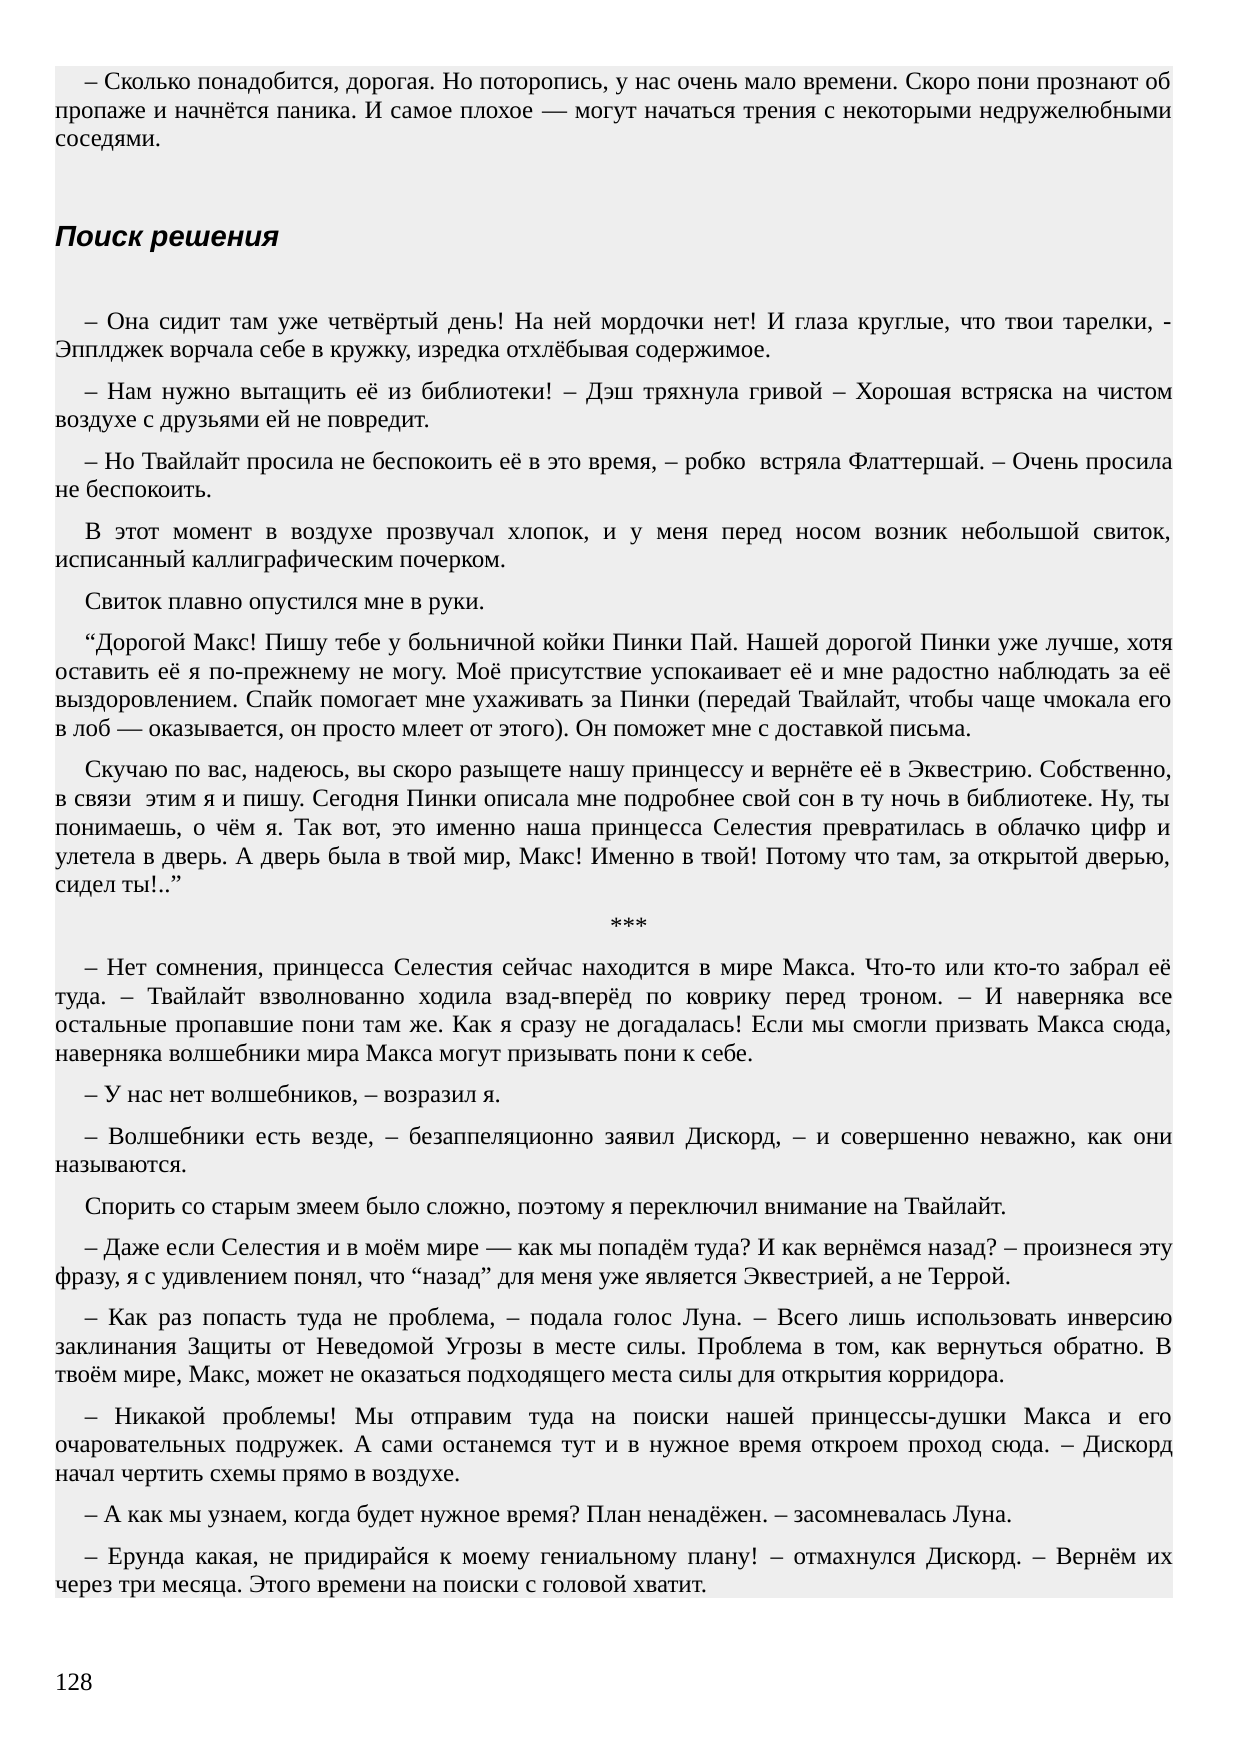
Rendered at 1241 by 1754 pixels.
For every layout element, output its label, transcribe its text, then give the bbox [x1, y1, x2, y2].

text *** [55, 911, 1173, 939]
text – У нас нет волшебников, – возразил я. [55, 1079, 1173, 1108]
text Скучаю по вас, надеюсь, вы скоро разыщете нашу принцессу и вернёте её в Эквестрию. Собственно, в связи этим я и пишу. Сегодня Пинки описала мне подробнее свой сон в ту ночь в библиотеке. Ну, ты понимаешь, о чём я. Так вот, это именно наша принцесса Селестия превратилась в облачко цифр и улетела в дверь. А дверь была в твой мир, Макс! Именно в твой! Потому что там, за открытой дверью, сидел ты!..” [55, 754, 1173, 898]
text – Она сидит там уже четвёртый день! На ней мордочки нет! И глаза круглые, что твои тарелки, - Эпплджек ворчала себе в кружку, изредка отхлёбывая содержимое. [55, 306, 1173, 363]
text – Волшебники есть везде, – безаппеляционно заявил Дискорд, – и совершенно неважно, как они называются. [55, 1121, 1173, 1178]
text – Но Твайлайт просила не беспокоить её в это время, – робко встряла Флаттершай. – Очень просила не беспокоить. [55, 446, 1173, 503]
subtitle Поиск решения [55, 218, 1173, 252]
text – Как раз попасть туда не проблема, – подала голос Луна. – Всего лишь использовать инверсию заклинания Защиты от Неведомой Угрозы в месте силы. Проблема в том, как вернуться обратно. В твоём мире, Макс, может не оказаться подходящего места силы для открытия корридора. [55, 1302, 1173, 1388]
text – Ерунда какая, не придирайся к моему гениальному плану! – отмахнулся Дискорд. – Вернём их через три месяца. Этого времени на поиски с головой хватит. [55, 1541, 1173, 1598]
text – Никакой проблемы! Мы отправим туда на поиски нашей принцессы-душки Макса и его очаровательных подружек. А сами останемся тут и в нужное время откроем проход сюда. – Дискорд начал чертить схемы прямо в воздухе. [55, 1401, 1173, 1487]
text Свиток плавно опустился мне в руки. [55, 586, 1173, 614]
text – Нам нужно вытащить её из библиотеки! – Дэш тряхнула гривой – Хорошая встряска на чистом воздухе с друзьями ей не повредит. [55, 376, 1173, 433]
text – Сколько понадобится, дорогая. Но поторопись, у нас очень мало времени. Скоро пони прознают об пропаже и начнётся паника. И самое плохое — могут начаться трения с некоторыми недружелюбными соседями. [55, 66, 1173, 152]
text Спорить со старым змеем было сложно, поэтому я переключил внимание на Твайлайт. [55, 1191, 1173, 1219]
text В этот момент в воздухе прозвучал хлопок, и у меня перед носом возник небольшой свиток, исписанный каллиграфическим почерком. [55, 516, 1173, 573]
text “Дорогой Макс! Пишу тебе у больничной койки Пинки Пай. Нашей дорогой Пинки уже лучше, хотя оставить её я по-прежнему не могу. Моё присутствие успокаивает её и мне радостно наблюдать за её выздоровлением. Спайк помогает мне ухаживать за Пинки (передай Твайлайт, чтобы чаще чмокала его в лоб — оказывается, он просто млеет от этого). Он поможет мне с доставкой письма. [55, 627, 1173, 742]
text – Нет сомнения, принцесса Селестия сейчас находится в мире Макса. Что-то или кто-то забрал её туда. – Твайлайт взволнованно ходила взад-вперёд по коврику перед троном. – И наверняка все остальные пропавшие пони там же. Как я сразу не догадалась! Если мы смогли призвать Макса сюда, наверняка волшебники мира Макса могут призывать пони к себе. [55, 952, 1173, 1067]
text – Даже если Селестия и в моём мире — как мы попадём туда? И как вернёмся назад? – произнеся эту фразу, я с удивлением понял, что “назад” для меня уже является Эквестрией, а не Террой. [55, 1232, 1173, 1289]
text – А как мы узнаем, когда будет нужное время? План ненадёжен. – засомневалась Луна. [55, 1499, 1173, 1528]
